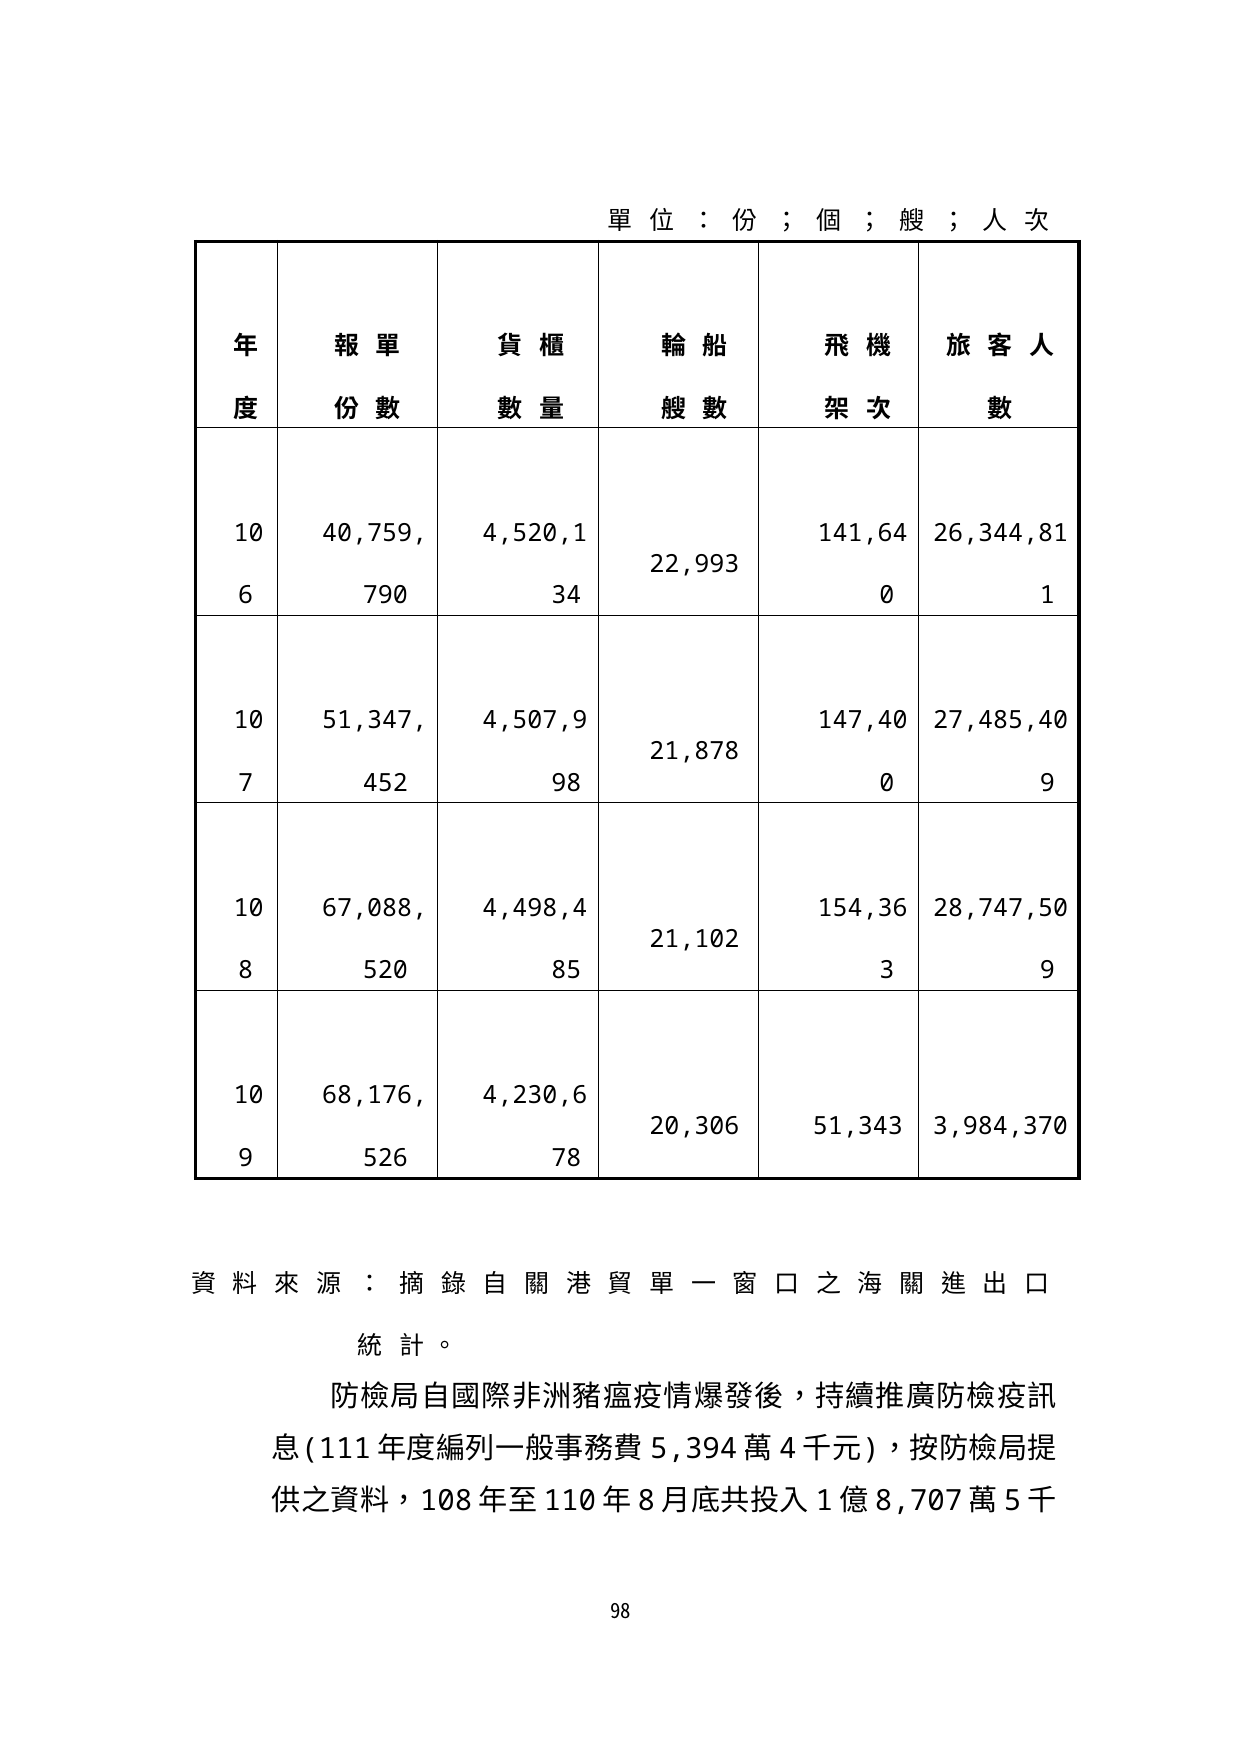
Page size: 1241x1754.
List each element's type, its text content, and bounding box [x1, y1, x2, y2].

table_cell 4,498,485 [438, 803, 598, 990]
text 資料來源：摘錄自關港貿單一窗口之海關進出口統計。 [183, 1240, 1058, 1365]
table_cell 22,993 [599, 428, 758, 615]
table_cell 107 [197, 616, 277, 802]
table_cell 154,363 [759, 803, 918, 990]
table_cell 68,176,526 [278, 991, 437, 1177]
table_cell 4,230,678 [438, 991, 598, 1177]
text 單位：份；個；艘；人次 [183, 177, 1058, 240]
table_cell 4,520,134 [438, 428, 598, 615]
table_header 報單份數 [278, 243, 437, 427]
text 防檢局自國際非洲豬瘟疫情爆發後，持續推廣防檢疫訊息(111年度編列一般事務費5,394萬4千元)，按防檢局提供之資料，108年至110年8月底共投入1億8,707萬5千 [271, 1365, 1058, 1521]
table_cell 40,759,790 [278, 428, 437, 615]
table_cell 4,507,998 [438, 616, 598, 802]
table_cell 106 [197, 428, 277, 615]
table_cell 147,400 [759, 616, 918, 802]
table_cell 28,747,509 [919, 803, 1077, 990]
table_header 貨櫃數量 [438, 243, 598, 427]
table_cell 67,088,520 [278, 803, 437, 990]
table_cell 27,485,409 [919, 616, 1077, 802]
table_cell 21,878 [599, 616, 758, 802]
table_cell 26,344,811 [919, 428, 1077, 615]
table_header 年度 [197, 243, 277, 427]
table_cell 51,343 [759, 991, 918, 1177]
table_header 輪船艘數 [599, 243, 758, 427]
table_cell 141,640 [759, 428, 918, 615]
table_header 飛機架次 [759, 243, 918, 427]
table_cell 21,102 [599, 803, 758, 990]
table_cell 3,984,370 [919, 991, 1077, 1177]
table_header 旅客人數 [919, 243, 1077, 427]
table_cell 109 [197, 991, 277, 1177]
table_cell 20,306 [599, 991, 758, 1177]
table_cell 108 [197, 803, 277, 990]
table_cell 51,347,452 [278, 616, 437, 802]
